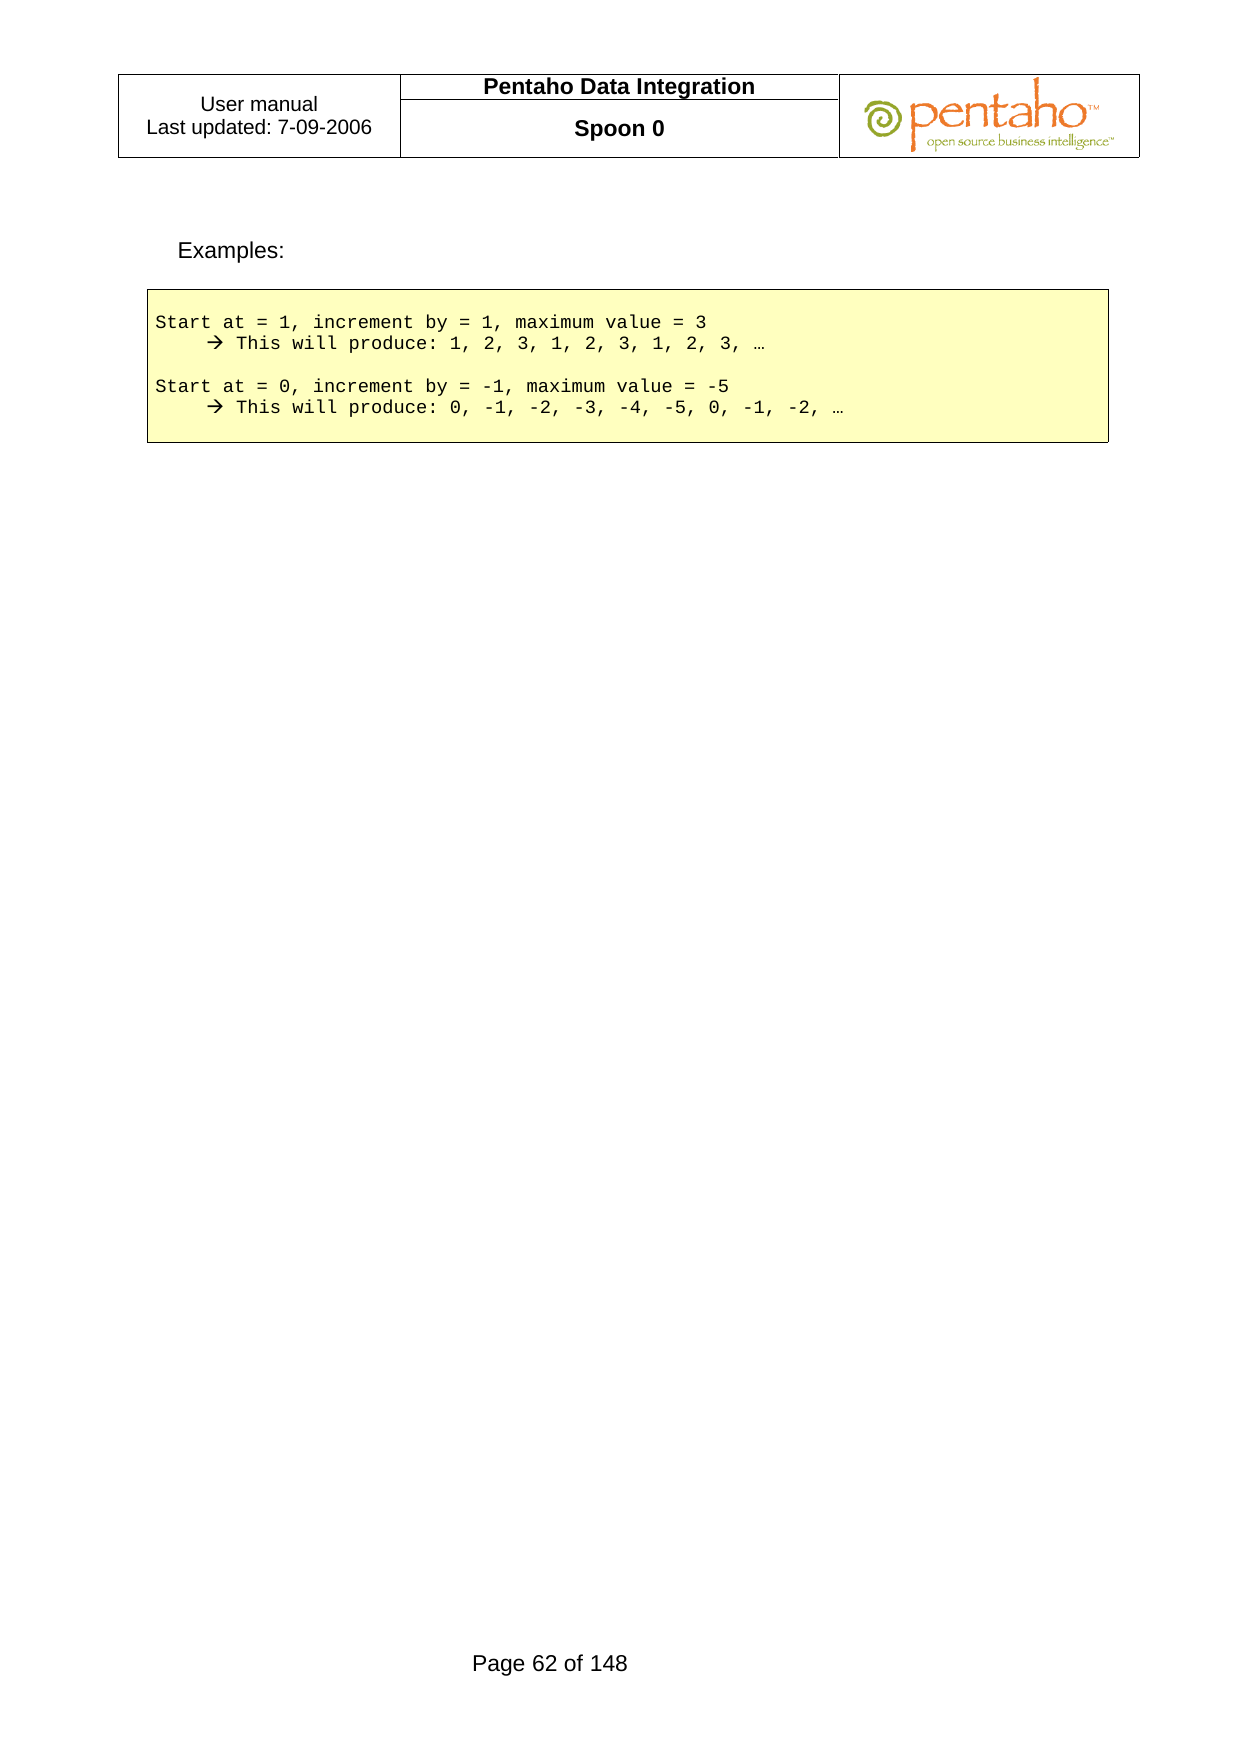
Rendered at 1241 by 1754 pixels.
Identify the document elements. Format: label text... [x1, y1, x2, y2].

text Examples: [177, 238, 1137, 264]
text Start at = 0, increment by = -1, maximum value = -5 [148, 374, 1108, 396]
text Start at = 1, increment by = 1, maximum value = 3 [148, 311, 1108, 332]
text  This will produce: 0, -1, -2, -3, -4, -5, 0, -1, -2, … [148, 396, 1108, 417]
text  This will produce: 1, 2, 3, 1, 2, 3, 1, 2, 3, … [148, 332, 1108, 353]
